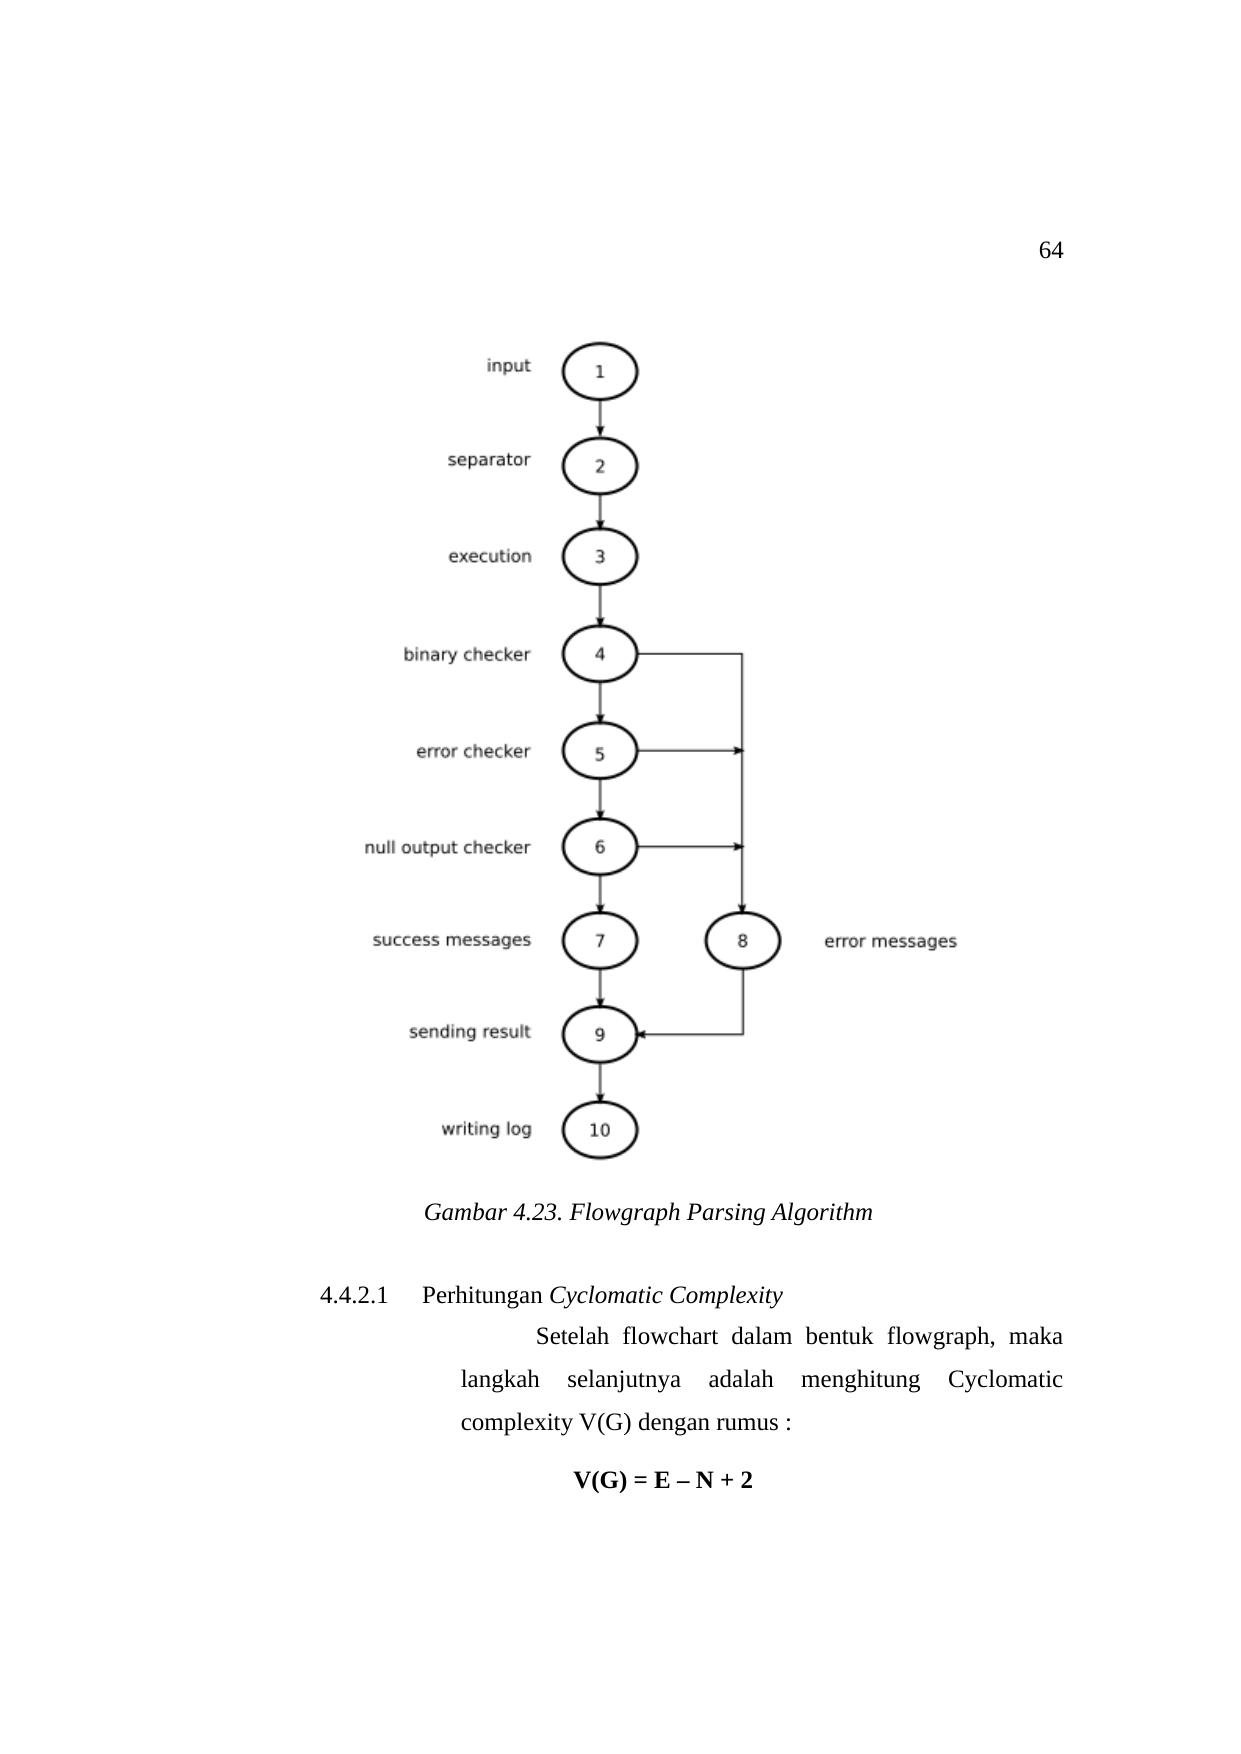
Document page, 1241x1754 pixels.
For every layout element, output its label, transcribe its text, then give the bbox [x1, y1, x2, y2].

subtitle Perhitungan Cyclomatic Complexity [320, 1280, 1063, 1309]
picture [312, 306, 987, 1198]
text Setelah flowchart dalam bentuk flowgraph, maka langkah selanjutnya adalah menghitung Cyclomatic complexity V(G) dengan rumus : [461, 1321, 1063, 1436]
text Gambar 4.23. Flowgraph Parsing Algorithm [312, 1198, 987, 1226]
text V(G) = E – N + 2 [573, 1465, 1063, 1494]
